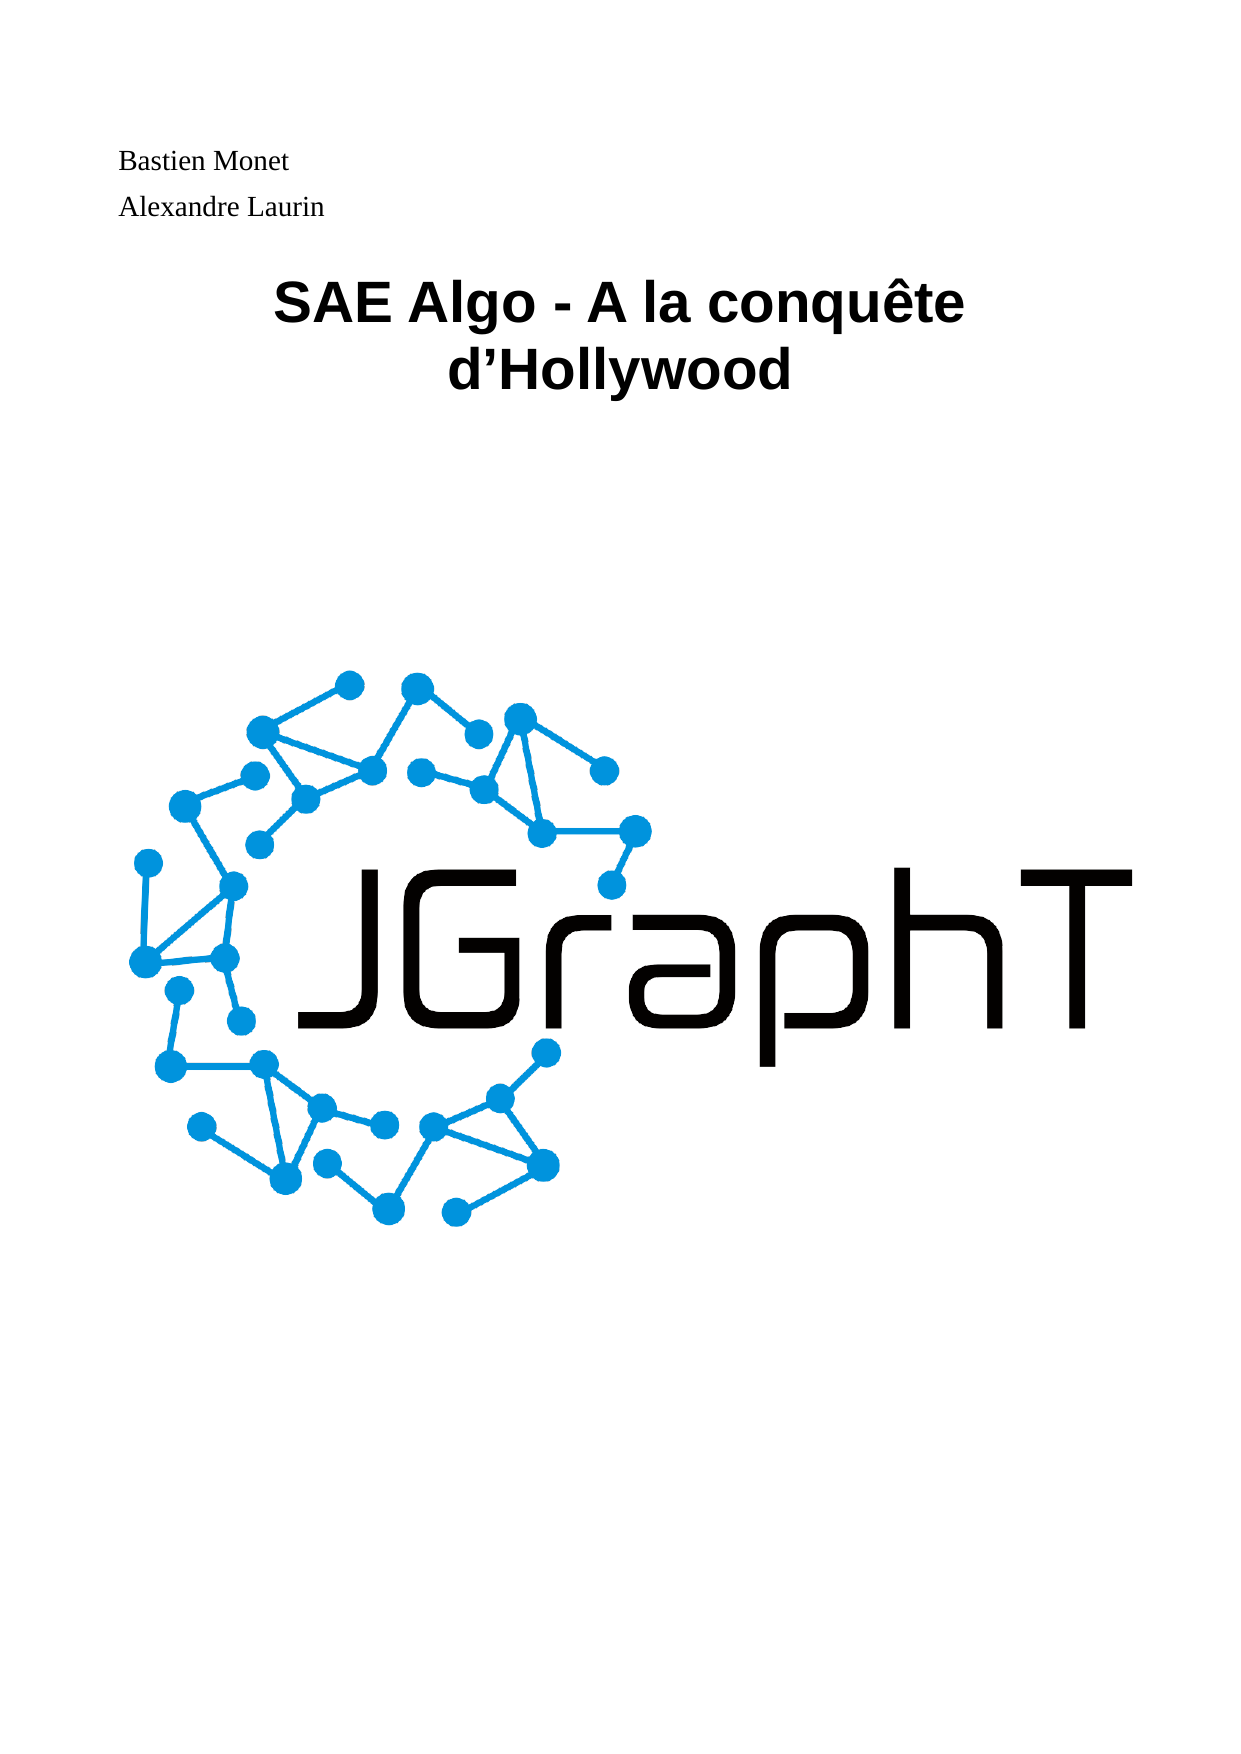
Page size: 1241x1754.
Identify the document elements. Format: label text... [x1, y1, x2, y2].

picture [128, 670, 1133, 1227]
title SAE Algo - A la conquête d’Hollywood [118, 267, 1122, 401]
picture [275, 742, 357, 789]
title Bastien Monet [118, 143, 1122, 177]
picture [161, 899, 227, 959]
picture [449, 1109, 531, 1156]
text Alexandre Laurin [118, 189, 1122, 223]
